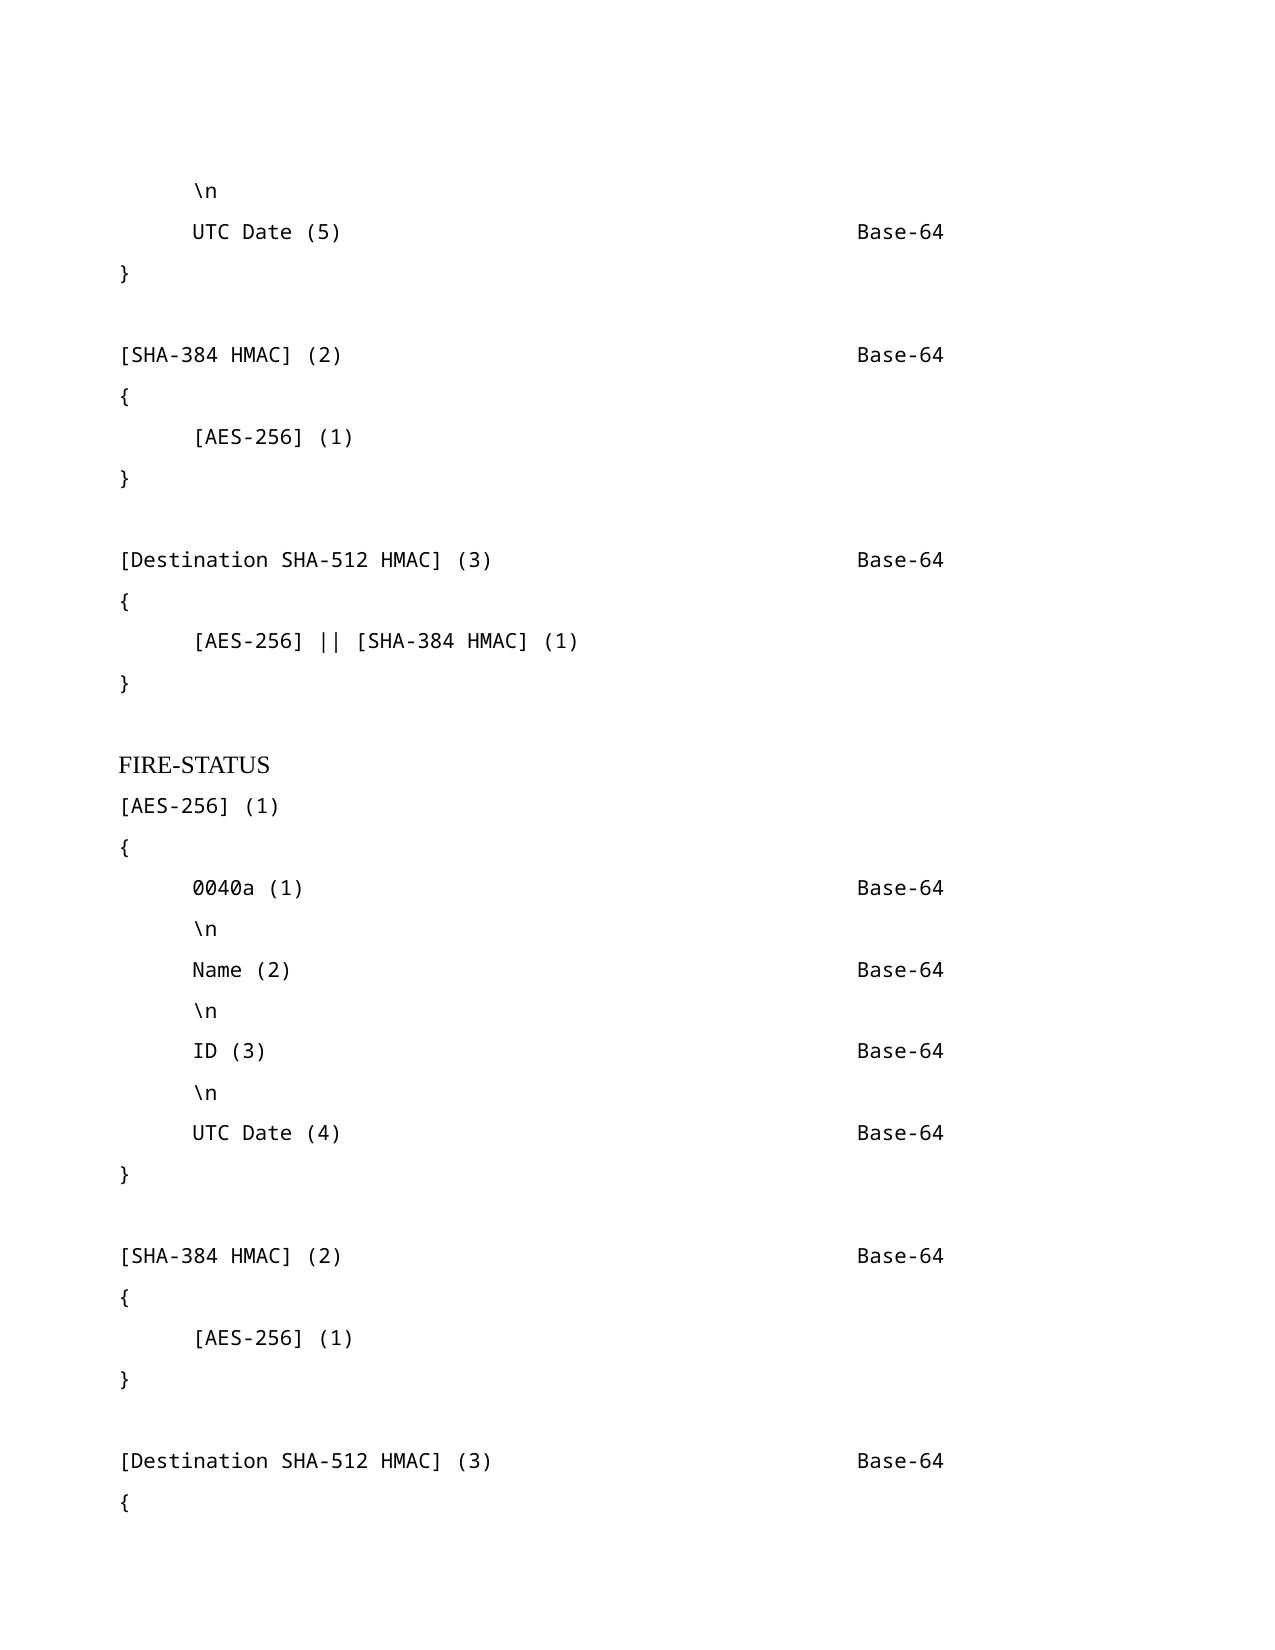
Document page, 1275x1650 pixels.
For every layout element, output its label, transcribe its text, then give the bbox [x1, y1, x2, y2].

text UTC Date (4) Base-64 [118, 1118, 1157, 1147]
text [Destination SHA-512 HMAC] (3) Base-64 [118, 545, 1157, 573]
text { [118, 1487, 1157, 1515]
text \n [118, 996, 1157, 1024]
text FIRE-STATUS [118, 750, 1157, 778]
text Name (2) Base-64 [118, 955, 1157, 983]
text UTC Date (5) Base-64 [118, 217, 1157, 246]
text [AES-256] (1) [118, 791, 1157, 819]
text \n [118, 1078, 1157, 1106]
text \n [118, 176, 1157, 205]
text } [118, 1364, 1157, 1393]
text { [118, 832, 1157, 860]
text [SHA-384 HMAC] (2) Base-64 [118, 340, 1157, 368]
text } [118, 668, 1157, 696]
text [Destination SHA-512 HMAC] (3) Base-64 [118, 1446, 1157, 1474]
text { [118, 381, 1157, 409]
text [AES-256] (1) [118, 1323, 1157, 1352]
text } [118, 258, 1157, 287]
text } [118, 463, 1157, 491]
text } [118, 1159, 1157, 1188]
text \n [118, 914, 1157, 942]
text { [118, 1282, 1157, 1311]
text ID (3) Base-64 [118, 1037, 1157, 1065]
text [AES-256] (1) [118, 422, 1157, 450]
text { [118, 586, 1157, 614]
text 0040a (1) Base-64 [118, 873, 1157, 901]
text [AES-256] || [SHA-384 HMAC] (1) [118, 627, 1157, 655]
text [SHA-384 HMAC] (2) Base-64 [118, 1241, 1157, 1270]
